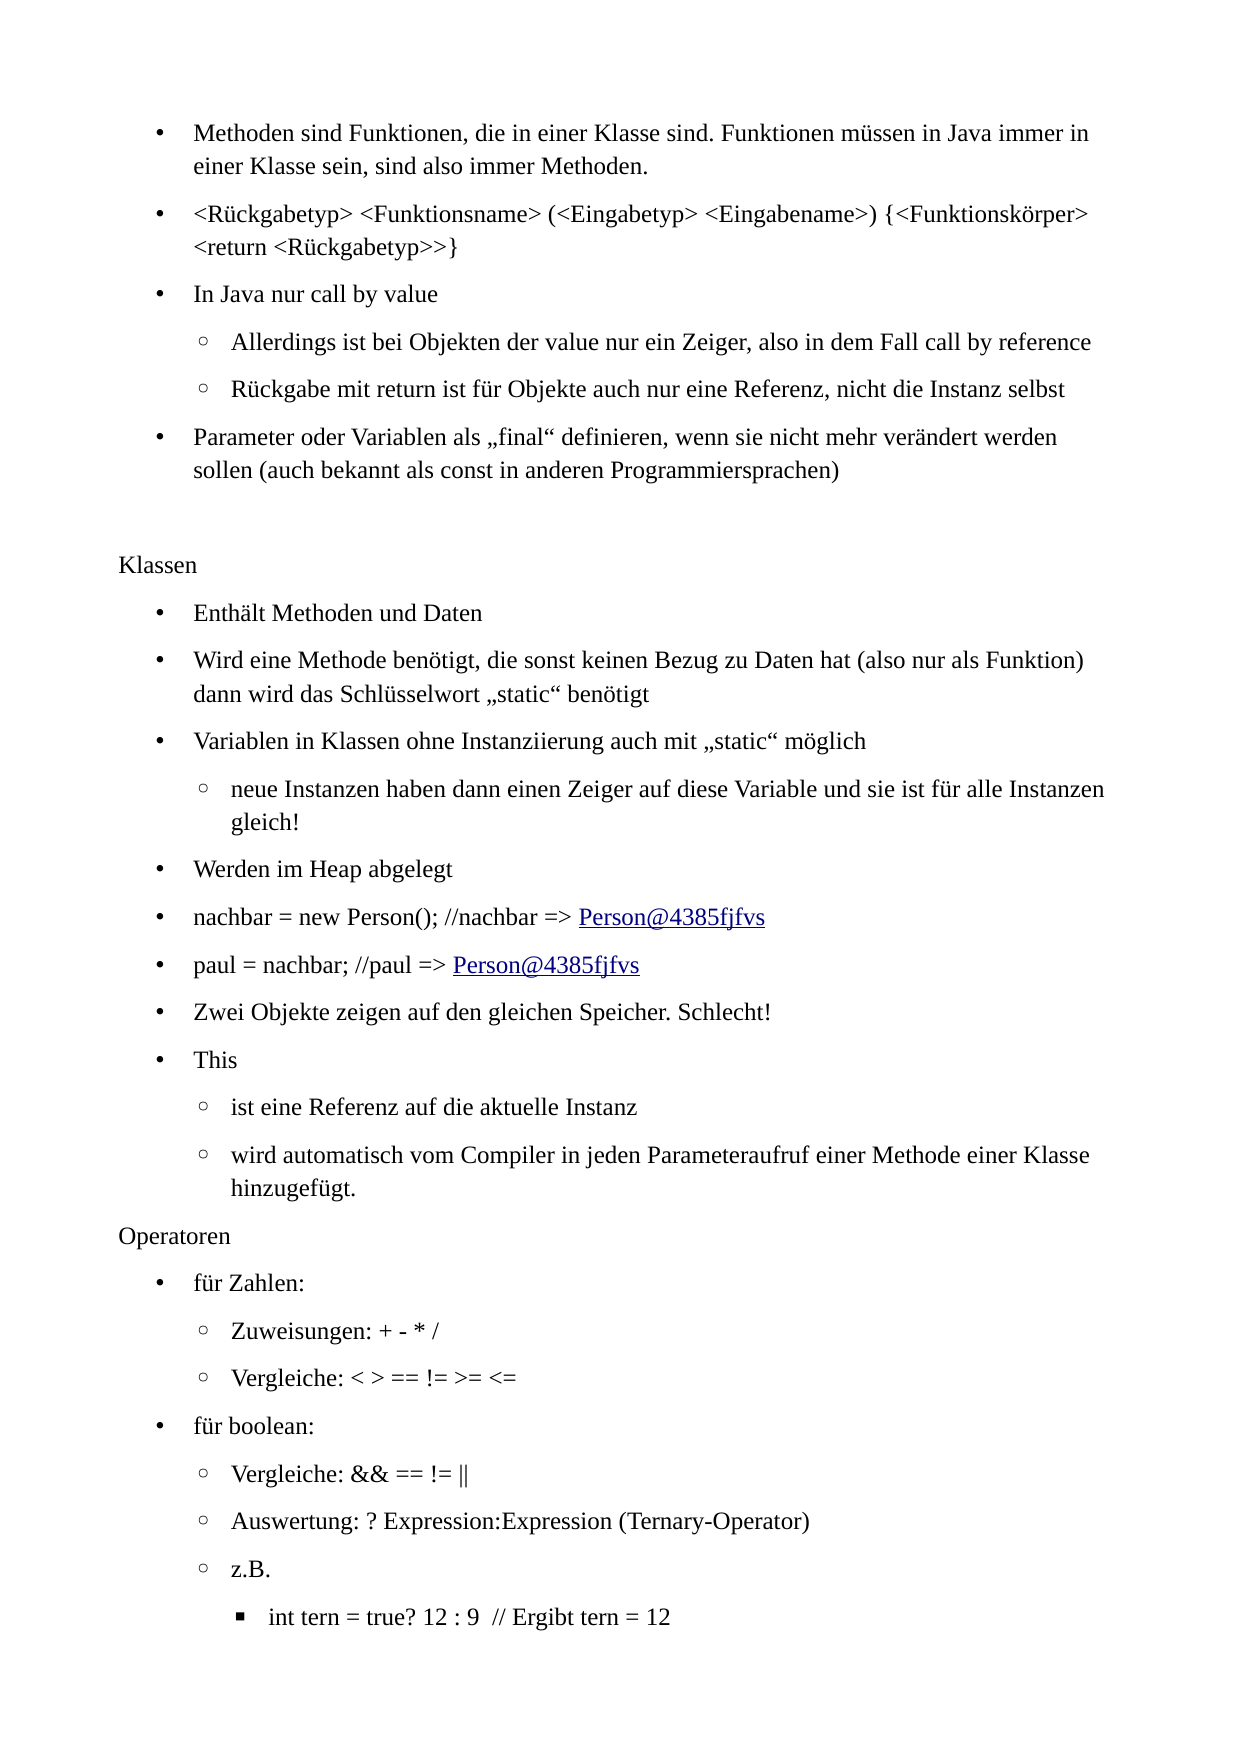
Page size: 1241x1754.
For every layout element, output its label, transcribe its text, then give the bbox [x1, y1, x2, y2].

list Vergleiche: < > == != >= <= [193, 1363, 1122, 1392]
text Operatoren [118, 1221, 1122, 1249]
text Klassen [118, 550, 1122, 579]
list ist eine Referenz auf die aktuelle Instanz [193, 1092, 1122, 1121]
list In Java nur call by value [156, 279, 1122, 308]
list wird automatisch vom Compiler in jeden Parameteraufruf einer Methode einer Klasse hinzugefügt. [193, 1140, 1122, 1202]
list Vergleiche: && == != || [193, 1459, 1122, 1487]
list paul = nachbar; //paul => Person@4385fjfvs [156, 950, 1122, 978]
list Allerdings ist bei Objekten der value nur ein Zeiger, also in dem Fall call by reference [193, 327, 1122, 356]
list Wird eine Methode benötigt, die sonst keinen Bezug zu Daten hat (also nur als Funktion) dann wird das Schlüsselwort „static“ benötigt [156, 646, 1122, 707]
list Variablen in Klassen ohne Instanziierung auch mit „static“ möglich [156, 726, 1122, 755]
list z.B. [193, 1554, 1122, 1583]
list Methoden sind Funktionen, die in einer Klasse sind. Funktionen müssen in Java immer in einer Klasse sein, sind also immer Methoden. [156, 118, 1122, 180]
list Parameter oder Variablen als „final“ definieren, wenn sie nicht mehr verändert werden sollen (auch bekannt als const in anderen Programmiersprachen) [156, 422, 1122, 484]
list Werden im Heap abgelegt [156, 854, 1122, 883]
list Rückgabe mit return ist für Objekte auch nur eine Referenz, nicht die Instanz selbst [193, 374, 1122, 403]
list This [156, 1045, 1122, 1074]
list <Rückgabetyp> <Funktionsname> (<Eingabetyp> <Eingabename>) {<Funktionskörper> <return <Rückgabetyp>>} [156, 199, 1122, 261]
list neue Instanzen haben dann einen Zeiger auf diese Variable und sie ist für alle Instanzen gleich! [193, 774, 1122, 836]
list Zwei Objekte zeigen auf den gleichen Speicher. Schlecht! [156, 997, 1122, 1026]
list int tern = true? 12 : 9 // Ergibt tern = 12 [231, 1602, 1122, 1630]
list Enthält Methoden und Daten [156, 598, 1122, 627]
list Zuweisungen: + - * / [193, 1316, 1122, 1345]
list nachbar = new Person(); //nachbar => Person@4385fjfvs [156, 902, 1122, 931]
list Auswertung: ? Expression:Expression (Ternary-Operator) [193, 1506, 1122, 1535]
list für boolean: [156, 1411, 1122, 1440]
list für Zahlen: [156, 1268, 1122, 1297]
